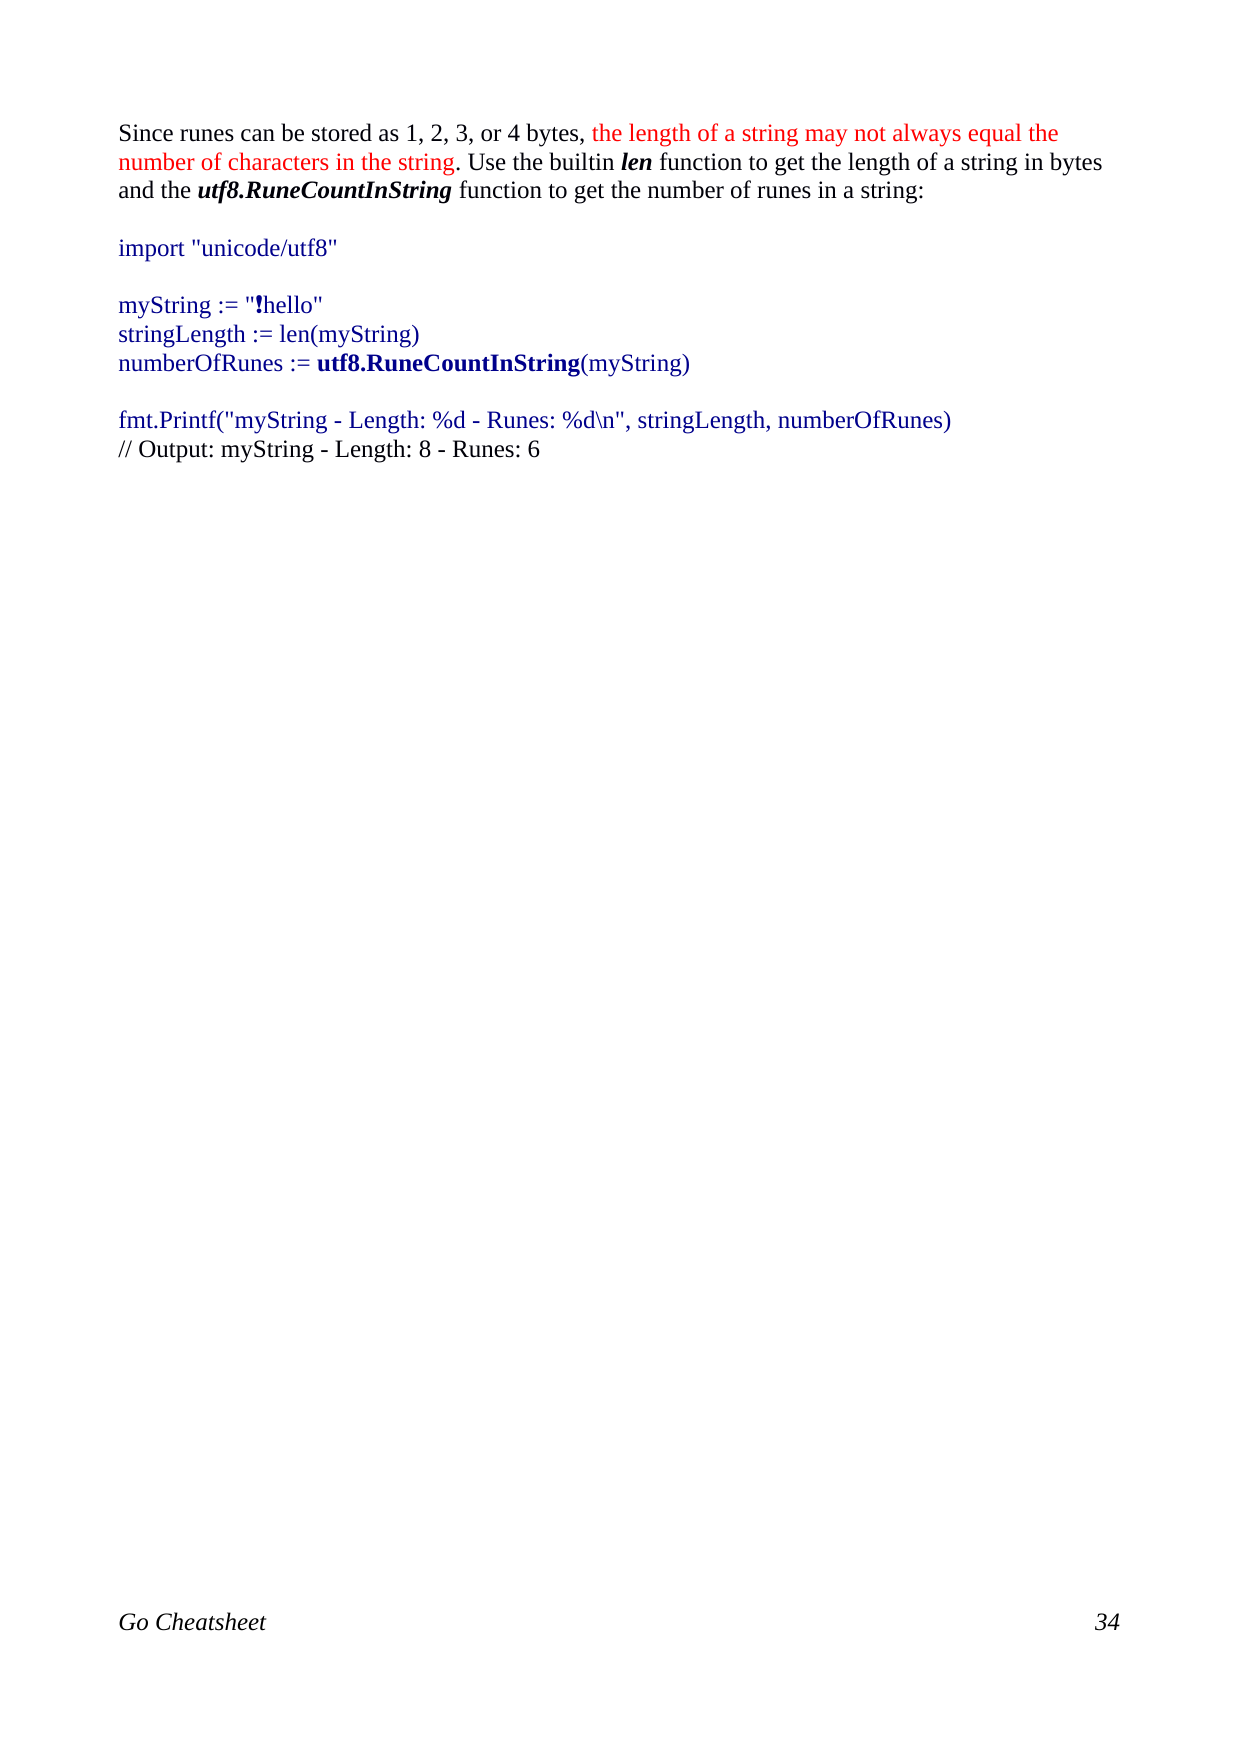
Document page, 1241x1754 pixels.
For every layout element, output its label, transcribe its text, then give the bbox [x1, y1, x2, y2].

text import "unicode/utf8" [118, 233, 1122, 262]
text stringLength := len(myString) [118, 319, 1122, 348]
text Since runes can be stored as 1, 2, 3, or 4 bytes, the length of a string may not always equal the number of characters in the string. Use the builtin len function to get the length of a string in bytes and the utf8.RuneCountInString function to get the number of runes in a string: [118, 118, 1122, 204]
text myString := "❗hello" [118, 291, 1122, 319]
text numberOfRunes := utf8.RuneCountInString(myString) [118, 348, 1122, 377]
text fmt.Printf("myString - Length: %d - Runes: %d\n", stringLength, numberOfRunes) [118, 406, 1122, 434]
text // Output: myString - Length: 8 - Runes: 6 [118, 434, 1122, 463]
